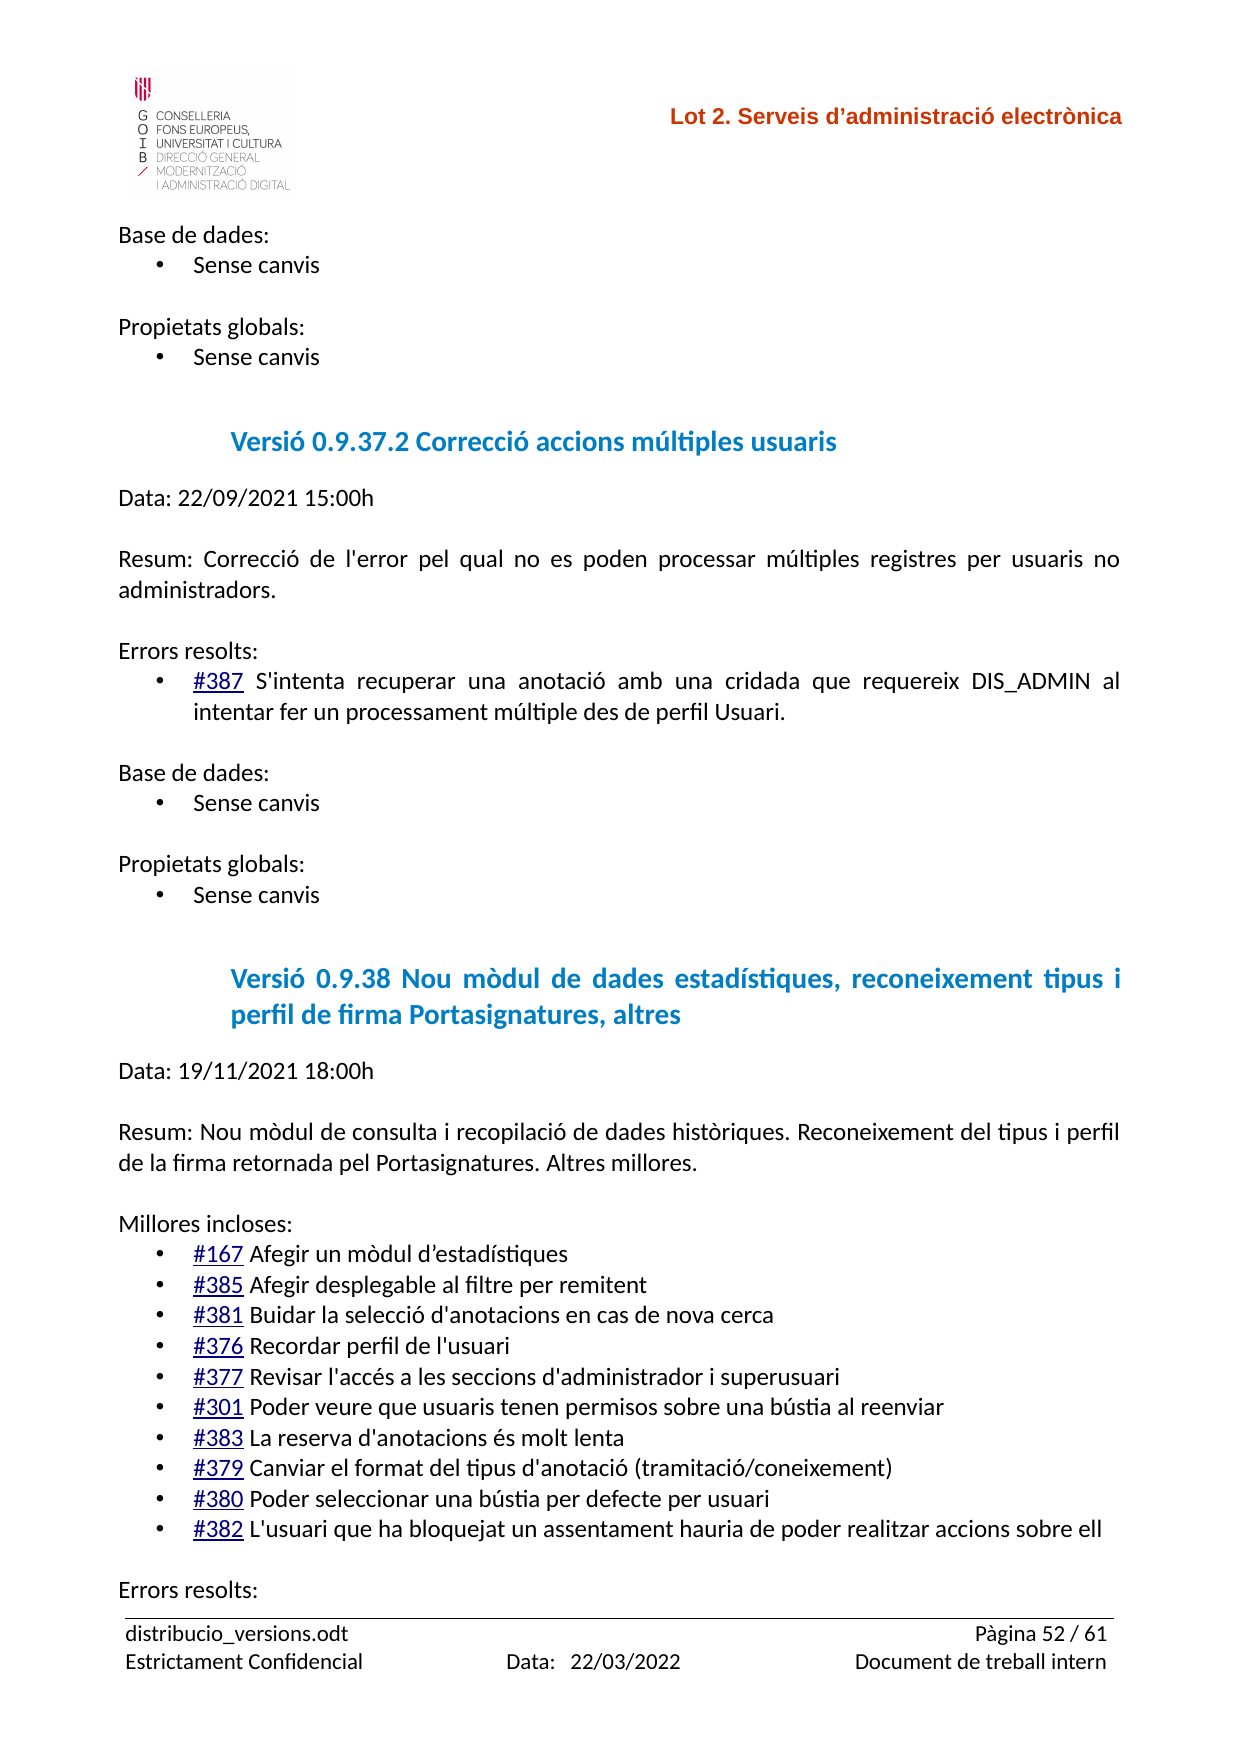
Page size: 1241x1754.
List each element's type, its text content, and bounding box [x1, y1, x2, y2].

subtitle Versió 0.9.37.2 Correcció accions múltiples usuaris [153, 423, 1122, 458]
text Propietats globals: [118, 311, 1122, 341]
list #381 Buidar la selecció d'anotacions en cas de nova cerca [156, 1300, 1122, 1330]
list #385 Afegir desplegable al filtre per remitent [156, 1269, 1122, 1300]
list Sense canvis [156, 787, 1122, 818]
list #382 L'usuari que ha bloquejat un assentament hauria de poder realitzar accions sobre ell [156, 1513, 1122, 1544]
subtitle Versió 0.9.38 Nou mòdul de dades estadístiques, reconeixement tipus i perfil de firma Portasignatures, altres [153, 961, 1122, 1032]
text Millores incloses: [118, 1208, 1122, 1239]
text Resum: Nou mòdul de consulta i recopilació de dades històriques. Reconeixement del tipus i perfil de la firma retornada pel Portasignatures. Altres millores. [118, 1117, 1122, 1178]
text Propietats globals: [118, 848, 1122, 879]
list #380 Poder seleccionar una bústia per defecte per usuari [156, 1483, 1122, 1513]
list #167 Afegir un mòdul d’estadístiques [156, 1239, 1122, 1269]
text Base de dades: [118, 219, 1122, 250]
text Errors resolts: [118, 1574, 1122, 1605]
list #383 La reserva d'anotacions és molt lenta [156, 1422, 1122, 1452]
text Base de dades: [118, 757, 1122, 787]
text Data: 19/11/2021 18:00h [118, 1056, 1122, 1086]
list #376 Recordar perfil de l'usuari [156, 1330, 1122, 1361]
list #301 Poder veure que usuaris tenen permisos sobre una bústia al reenviar [156, 1391, 1122, 1422]
list Sense canvis [156, 879, 1122, 909]
list Sense canvis [156, 250, 1122, 280]
list #377 Revisar l'accés a les seccions d'administrador i superusuari [156, 1361, 1122, 1391]
text Data: 22/09/2021 15:00h [118, 482, 1122, 513]
text Resum: Correcció de l'error pel qual no es poden processar múltiples registres per usuaris no administradors. [118, 543, 1122, 604]
list Sense canvis [156, 341, 1122, 372]
list #379 Canviar el format del tipus d'anotació (tramitació/coneixement) [156, 1452, 1122, 1483]
picture [126, 70, 299, 197]
list #387 S'intenta recuperar una anotació amb una cridada que requereix DIS_ADMIN al intentar fer un processament múltiple des de perfil Usuari. [156, 665, 1122, 726]
text Errors resolts: [118, 635, 1122, 665]
